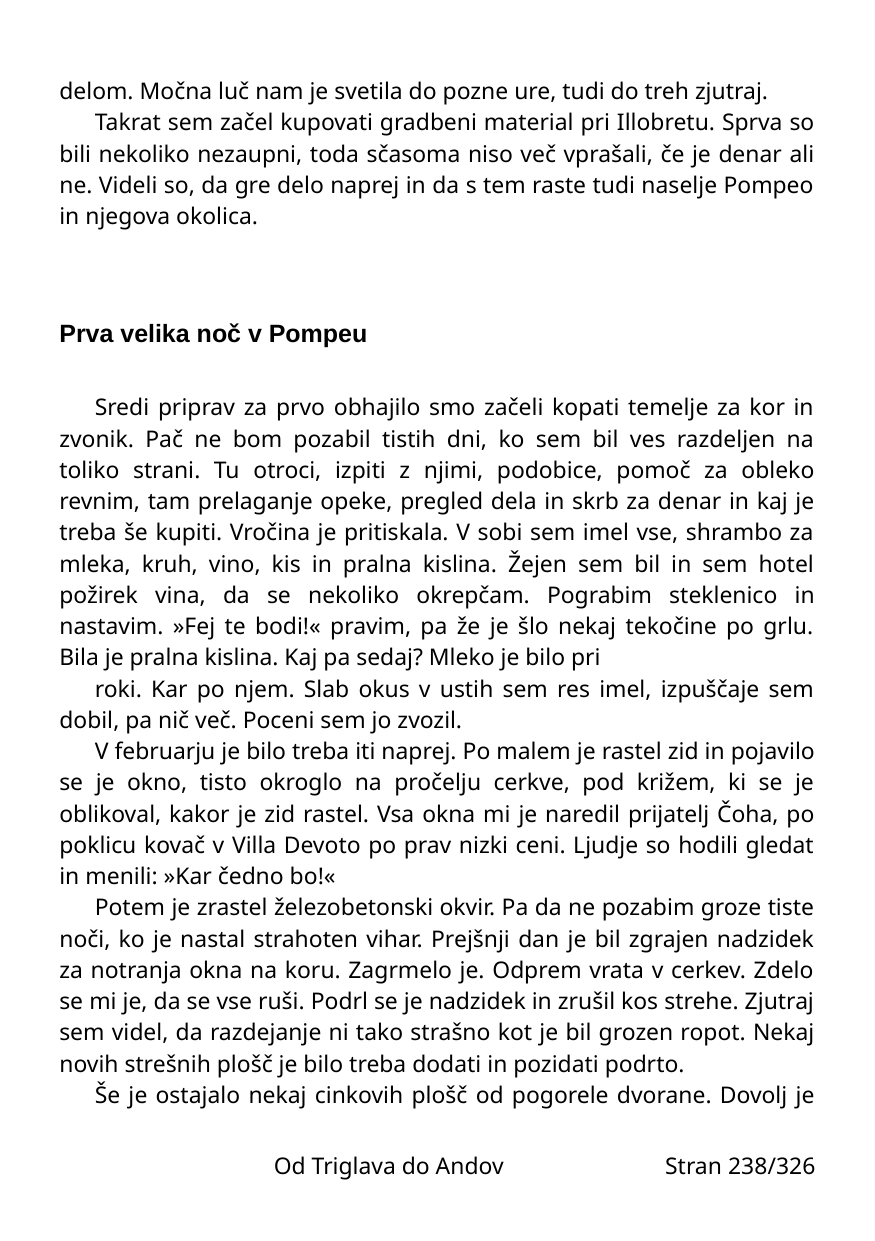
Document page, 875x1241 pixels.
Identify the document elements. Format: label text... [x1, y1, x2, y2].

text Potem je zrastel železobetonski okvir. Pa da ne pozabim groze tiste noči, ko je nastal strahoten vihar. Prejšnji dan je bil zgrajen nadzidek za notranja okna na koru. Zagrmelo je. Odprem vrata v cerkev. Zdelo se mi je, da se vse ruši. Podrl se je nadzidek in zrušil kos strehe. Zjutraj sem videl, da razdejanje ni tako strašno kot je bil grozen ropot. Nekaj novih strešnih plošč je bilo treba dodati in pozidati podrto. [59, 891, 815, 1079]
text V februarju je bilo treba iti naprej. Po malem je rastel zid in pojavilo se je okno, tisto okroglo na pročelju cerkve, pod križem, ki se je oblikoval, kakor je zid rastel. Vsa okna mi je naredil prijatelj Čoha, po poklicu kovač v Villa Devoto po prav nizki ceni. Ljudje so hodili gledat in menili: »Kar čedno bo!« [59, 735, 815, 891]
text Še je ostajalo nekaj cinkovih plošč od pogorele dvorane. Dovolj je [59, 1079, 815, 1110]
text delom. Močna luč nam je svetila do pozne ure, tudi do treh zjutraj. [59, 75, 815, 106]
text roki. Kar po njem. Slab okus v ustih sem res imel, izpuščaje sem dobil, pa nič več. Poceni sem jo zvozil. [59, 672, 815, 735]
subtitle Prva velika noč v Pompeu [59, 319, 815, 347]
text Sredi priprav za prvo obhajilo smo začeli kopati temelje za kor in zvonik. Pač ne bom pozabil tistih dni, ko sem bil ves razdeljen na toliko strani. Tu otroci, izpiti z njimi, podobice, pomoč za obleko revnim, tam prelaganje opeke, pregled dela in skrb za denar in kaj je treba še kupiti. Vročina je pritiskala. V sobi sem imel vse, shrambo za mleka, kruh, vino, kis in pralna kislina. Žejen sem bil in sem hotel požirek vina, da se nekoliko okrepčam. Pograbim steklenico in nastavim. »Fej te bodi!« pravim, pa že je šlo nekaj tekočine po grlu. Bila je pralna kislina. Kaj pa sedaj? Mleko je bilo pri [59, 391, 815, 672]
text Takrat sem začel kupovati gradbeni material pri Illobretu. Sprva so bili nekoliko nezaupni, toda sčasoma niso več vprašali, če je denar ali ne. Videli so, da gre delo naprej in da s tem raste tudi naselje Pompeo in njegova okolica. [59, 106, 815, 231]
